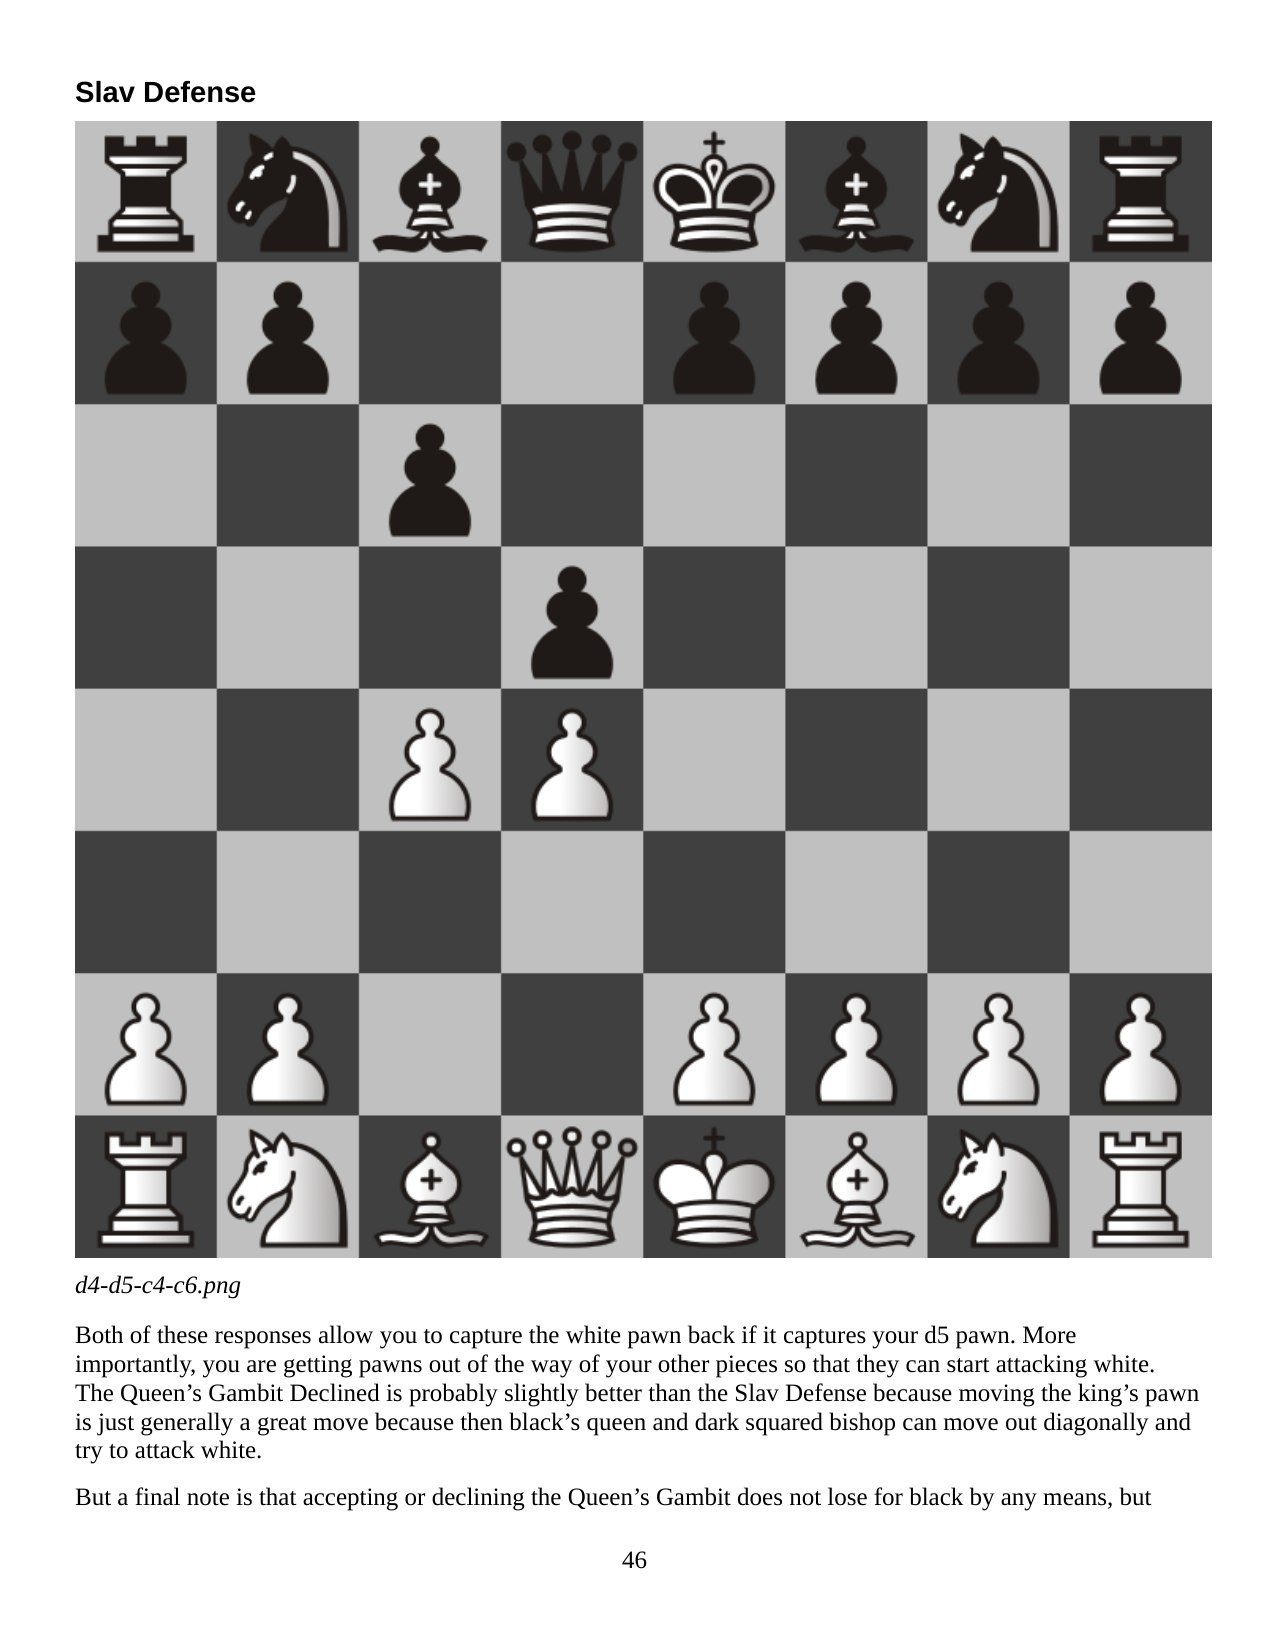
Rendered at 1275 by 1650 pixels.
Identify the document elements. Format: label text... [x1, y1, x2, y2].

text d4-d5-c4-c6.png [75, 1270, 1200, 1299]
text But a final note is that accepting or declining the Queen’s Gambit does not lose for black by any means, but [75, 1482, 1200, 1511]
picture [75, 121, 1212, 1258]
subtitle Slav Defense [75, 75, 1200, 108]
text Both of these responses allow you to capture the white pawn back if it captures your d5 pawn. More importantly, you are getting pawns out of the way of your other pieces so that they can start attacking white. The Queen’s Gambit Declined is probably slightly better than the Slav Defense because moving the king’s pawn is just generally a great move because then black’s queen and dark squared bishop can move out diagonally and try to attack white. [75, 1321, 1200, 1464]
